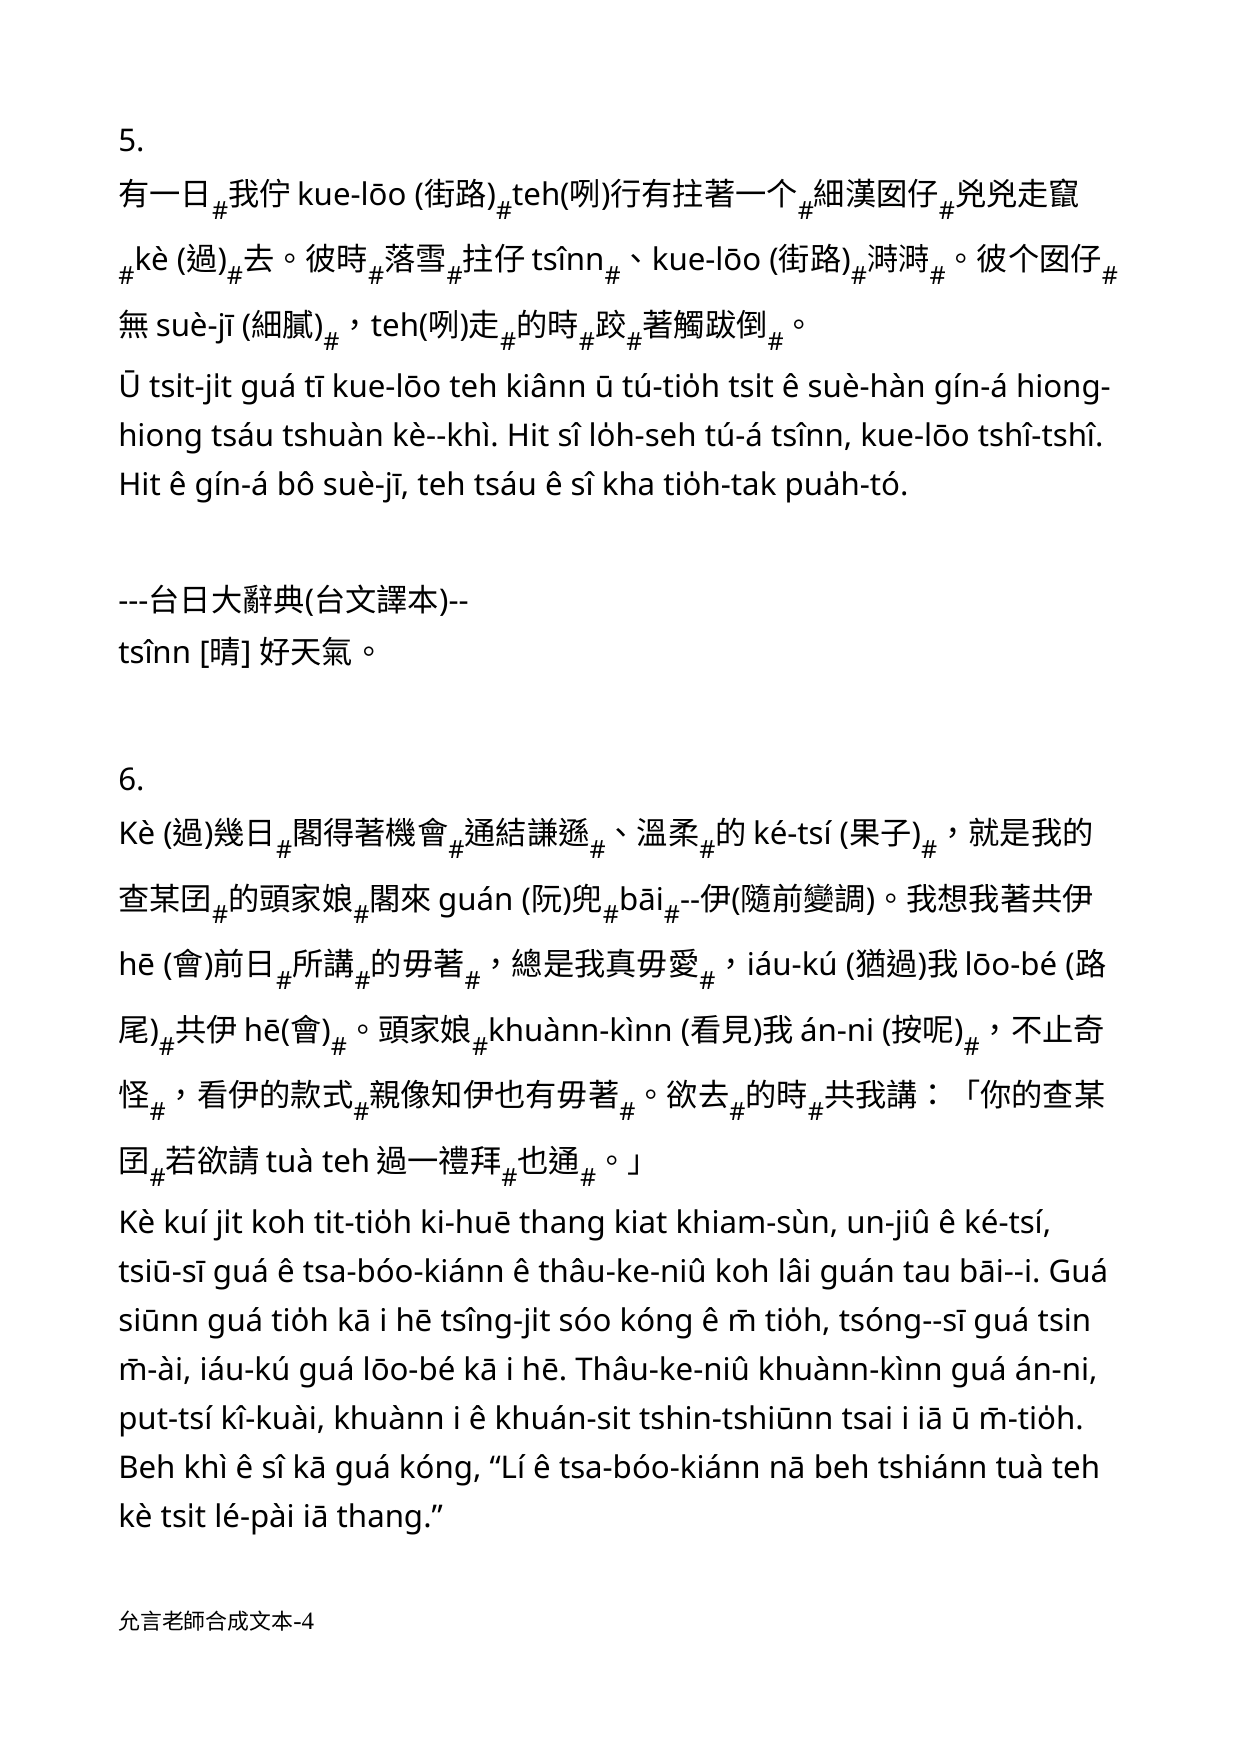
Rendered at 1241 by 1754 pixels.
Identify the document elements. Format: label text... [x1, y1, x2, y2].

text 5. 有一日#我佇kue-lōo (街路)#teh(咧)行有拄著一个#細漢囡仔#兇兇走竄#kè (過)#去。彼時#落雪#拄仔tsînn#、kue-lōo (街路)#溡溡#。彼个囡仔#無suè-jī (細膩)#，teh(咧)走#的時#跤#著觸跋倒#。 Ū tsi̍t-ji̍t guá tī kue-lōo teh kiânn ū tú-tio̍h tsi̍t ê suè-hàn gín-á hiong-hiong tsáu tshuàn kè--khì. Hit sî lo̍h-seh tú-á tsînn, kue-lōo tshî-tshî. Hit ê gín-á bô suè-jī, teh tsáu ê sî kha tio̍h-tak pua̍h-tó. [118, 118, 1122, 504]
text 6. Kè (過)幾日#閣得著機會#通結謙遜#、溫柔#的ké-tsí (果子)#，就是我的查某囝#的頭家娘#閣來guán (阮)兜#bāi#--伊(隨前變調)。我想我著共伊hē (會)前日#所講#的毋著#，總是我真毋愛#，iáu-kú (猶過)我lōo-bé (路尾)#共伊hē(會)#。頭家娘#khuànn-kìnn (看見)我án-ni (按呢)#，不止奇怪#，看伊的款式#親像知伊也有毋著#。欲去#的時#共我講：「你的查某囝#若欲請tuà teh過一禮拜#也通#。」 Kè kuí ji̍t koh tit-tio̍h ki-huē thang kiat khiam-sùn, un-jiû ê ké-tsí, tsiū-sī guá ê tsa-bóo-kiánn ê thâu-ke-niû koh lâi guán tau bāi--i. Guá siūnn guá tio̍h kā i hē tsîng-ji̍t sóo kóng ê m̄ tio̍h, tsóng--sī guá tsin m̄-ài, iáu-kú guá lōo-bé kā i hē. Thâu-ke-niû khuànn-kìnn guá án-ni, put-tsí kî-kuài, khuànn i ê khuán-sit tshin-tshiūnn tsai i iā ū m̄-tio̍h. Beh khì ê sî kā guá kóng, “Lí ê tsa-bóo-kiánn nā beh tshiánn tuà teh kè tsi̍t lé-pài iā thang.” [118, 757, 1122, 1536]
text ---台日大辭典(台文譯本)-- tsînn [晴] 好天氣。 [118, 525, 1122, 672]
